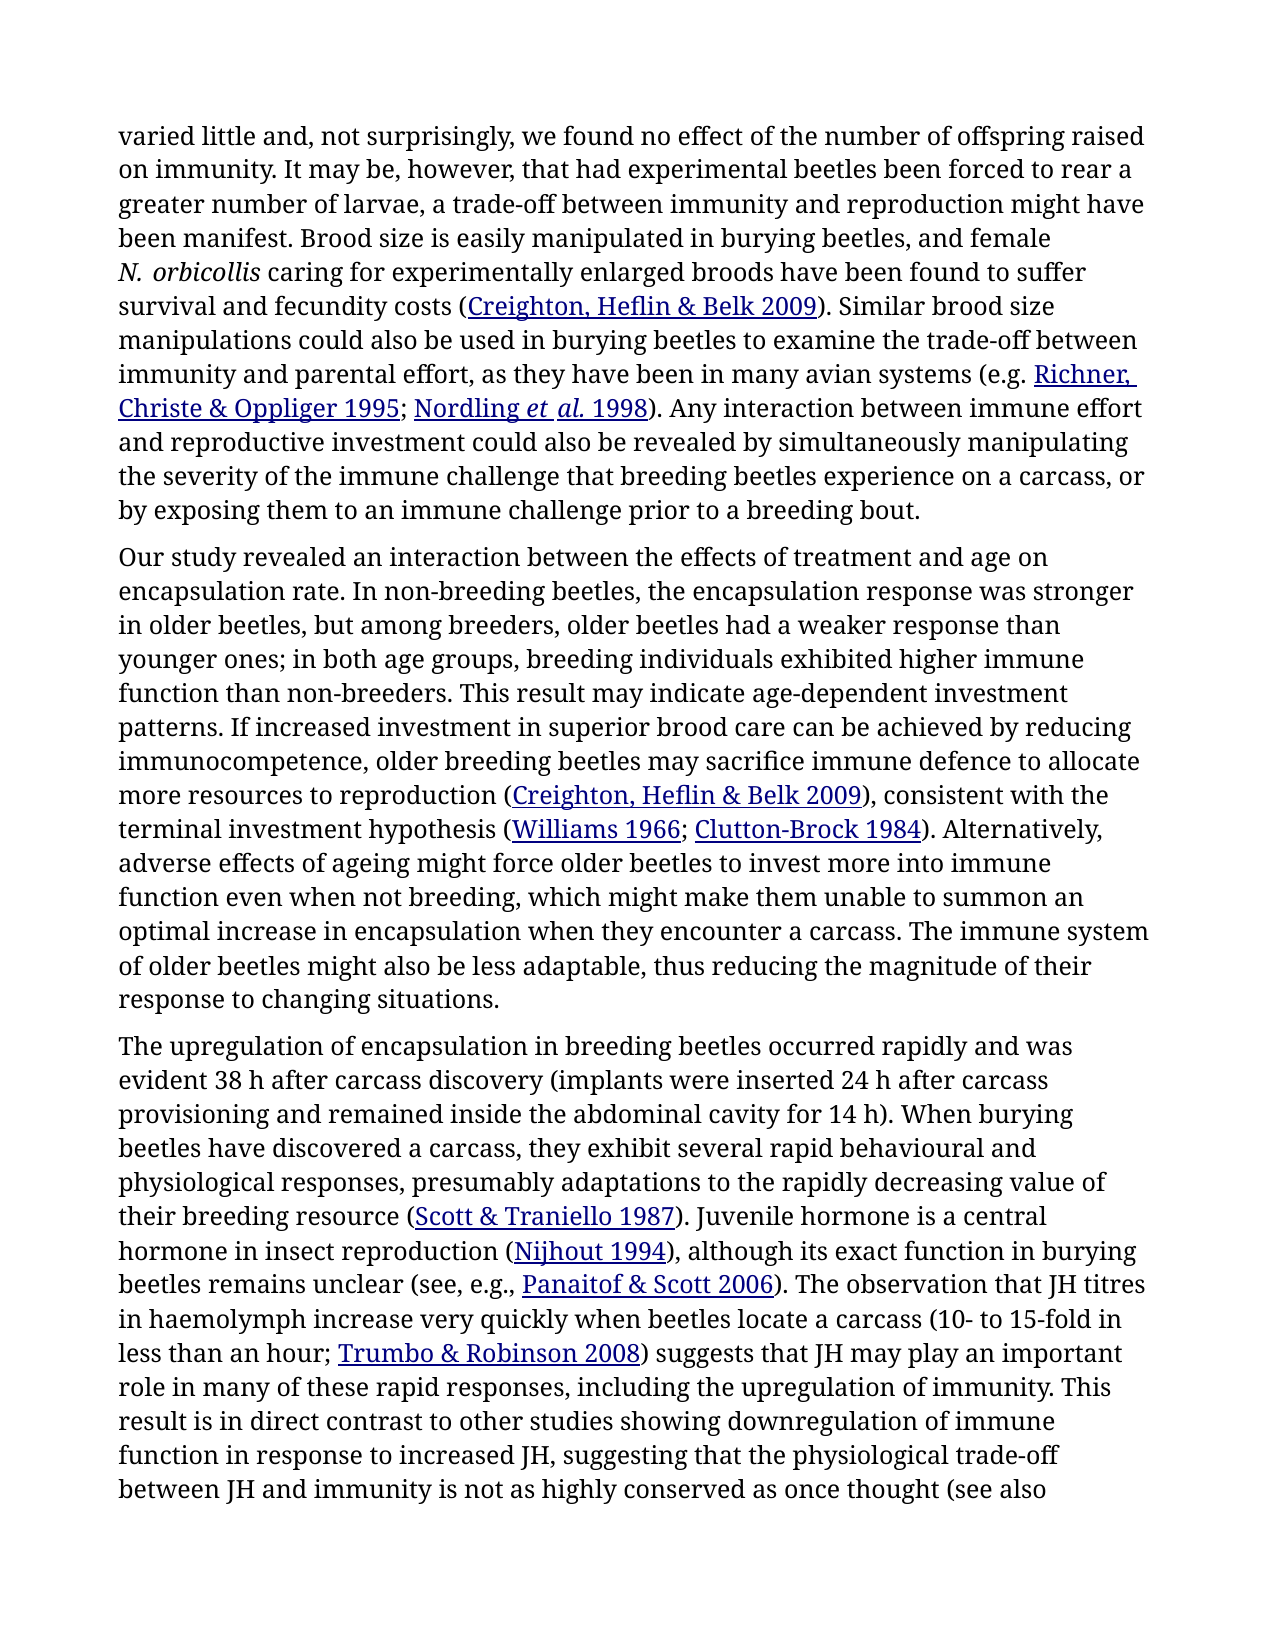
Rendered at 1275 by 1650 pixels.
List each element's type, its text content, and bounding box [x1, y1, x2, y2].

text Our study revealed an interaction between the effects of treatment and age on encapsulation rate. In non-breeding beetles, the encapsulation response was stronger in older beetles, but among breeders, older beetles had a weaker response than younger ones; in both age groups, breeding individuals exhibited higher immune function than non-breeders. This result may indicate age-dependent investment patterns. If increased investment in superior brood care can be achieved by reducing immunocompetence, older breeding beetles may sacrifice immune defence to allocate more resources to reproduction (Creighton, Heflin & Belk 2009), consistent with the terminal investment hypothesis (Williams 1966; Clutton-Brock 1984). Alternatively, adverse effects of ageing might force older beetles to invest more into immune function even when not breeding, which might make them unable to summon an optimal increase in encapsulation when they encounter a carcass. The immune system of older beetles might also be less adaptable, thus reducing the magnitude of their response to changing situations. [118, 539, 1157, 1016]
text varied little and, not surprisingly, we found no effect of the number of offspring raised on immunity. It may be, however, that had experimental beetles been forced to rear a greater number of larvae, a trade-off between immunity and reproduction might have been manifest. Brood size is easily manipulated in burying beetles, and female N. orbicollis caring for experimentally enlarged broods have been found to suffer survival and fecundity costs (Creighton, Heflin & Belk 2009). Similar brood size manipulations could also be used in burying beetles to examine the trade-off between immunity and parental effort, as they have been in many avian systems (e.g. Richner, Christe & Oppliger 1995; Nordling et al. 1998). Any interaction between immune effort and reproductive investment could also be revealed by simultaneously manipulating the severity of the immune challenge that breeding beetles experience on a carcass, or by exposing them to an immune challenge prior to a breeding bout. [118, 118, 1157, 527]
text The upregulation of encapsulation in breeding beetles occurred rapidly and was evident 38 h after carcass discovery (implants were inserted 24 h after carcass provisioning and remained inside the abdominal cavity for 14 h). When burying beetles have discovered a carcass, they exhibit several rapid behavioural and physiological responses, presumably adaptations to the rapidly decreasing value of their breeding resource (Scott & Traniello 1987). Juvenile hormone is a central hormone in insect reproduction (Nijhout 1994), although its exact function in burying beetles remains unclear (see, e.g., Panaitof & Scott 2006). The observation that JH titres in haemolymph increase very quickly when beetles locate a carcass (10- to 15-fold in less than an hour; Trumbo & Robinson 2008) suggests that JH may play an important role in many of these rapid responses, including the upregulation of immunity. This result is in direct contrast to other studies showing downregulation of immune function in response to increased JH, suggesting that the physiological trade-off between JH and immunity is not as highly conserved as once thought (see also [118, 1029, 1157, 1506]
